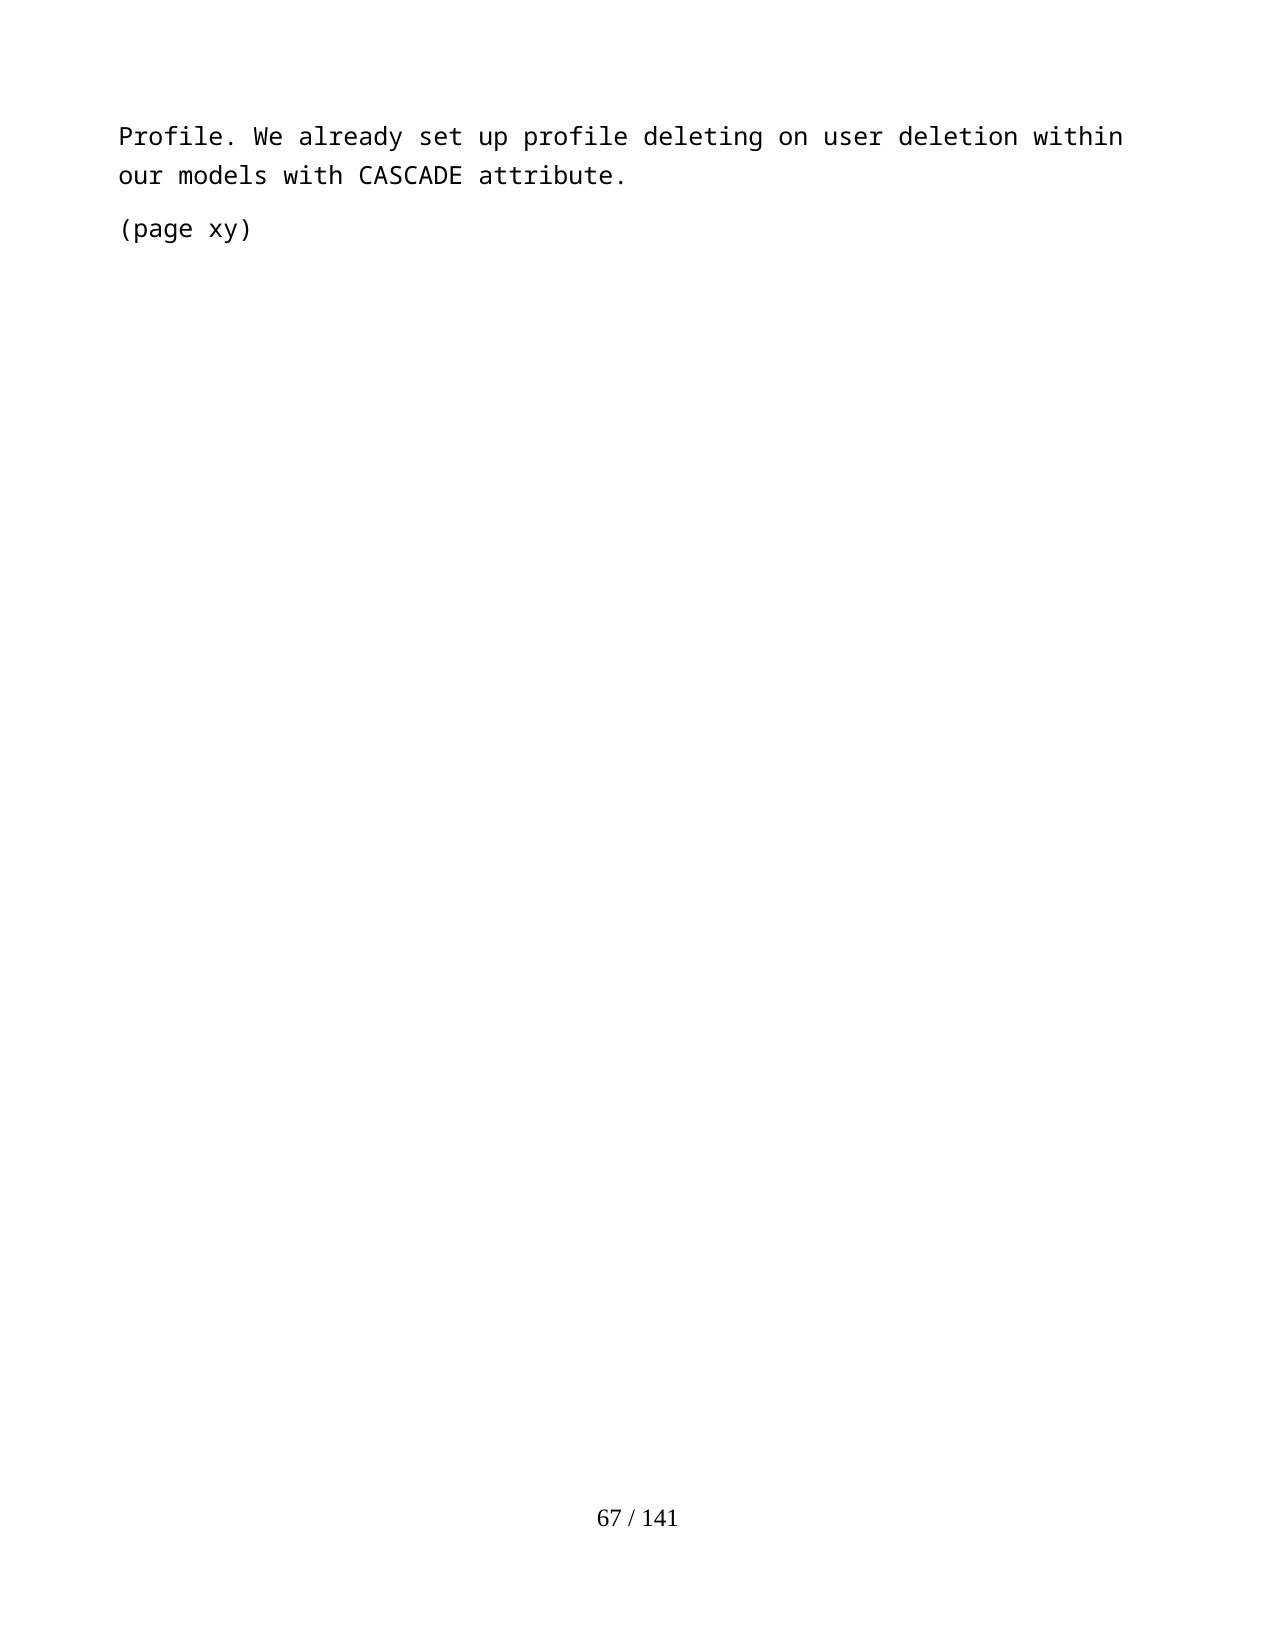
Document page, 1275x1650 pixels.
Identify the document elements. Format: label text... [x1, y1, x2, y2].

text Profile. We already set up profile deleting on user deletion within our models with CASCADE attribute. [118, 118, 1157, 191]
text (page xy) [118, 211, 1157, 245]
